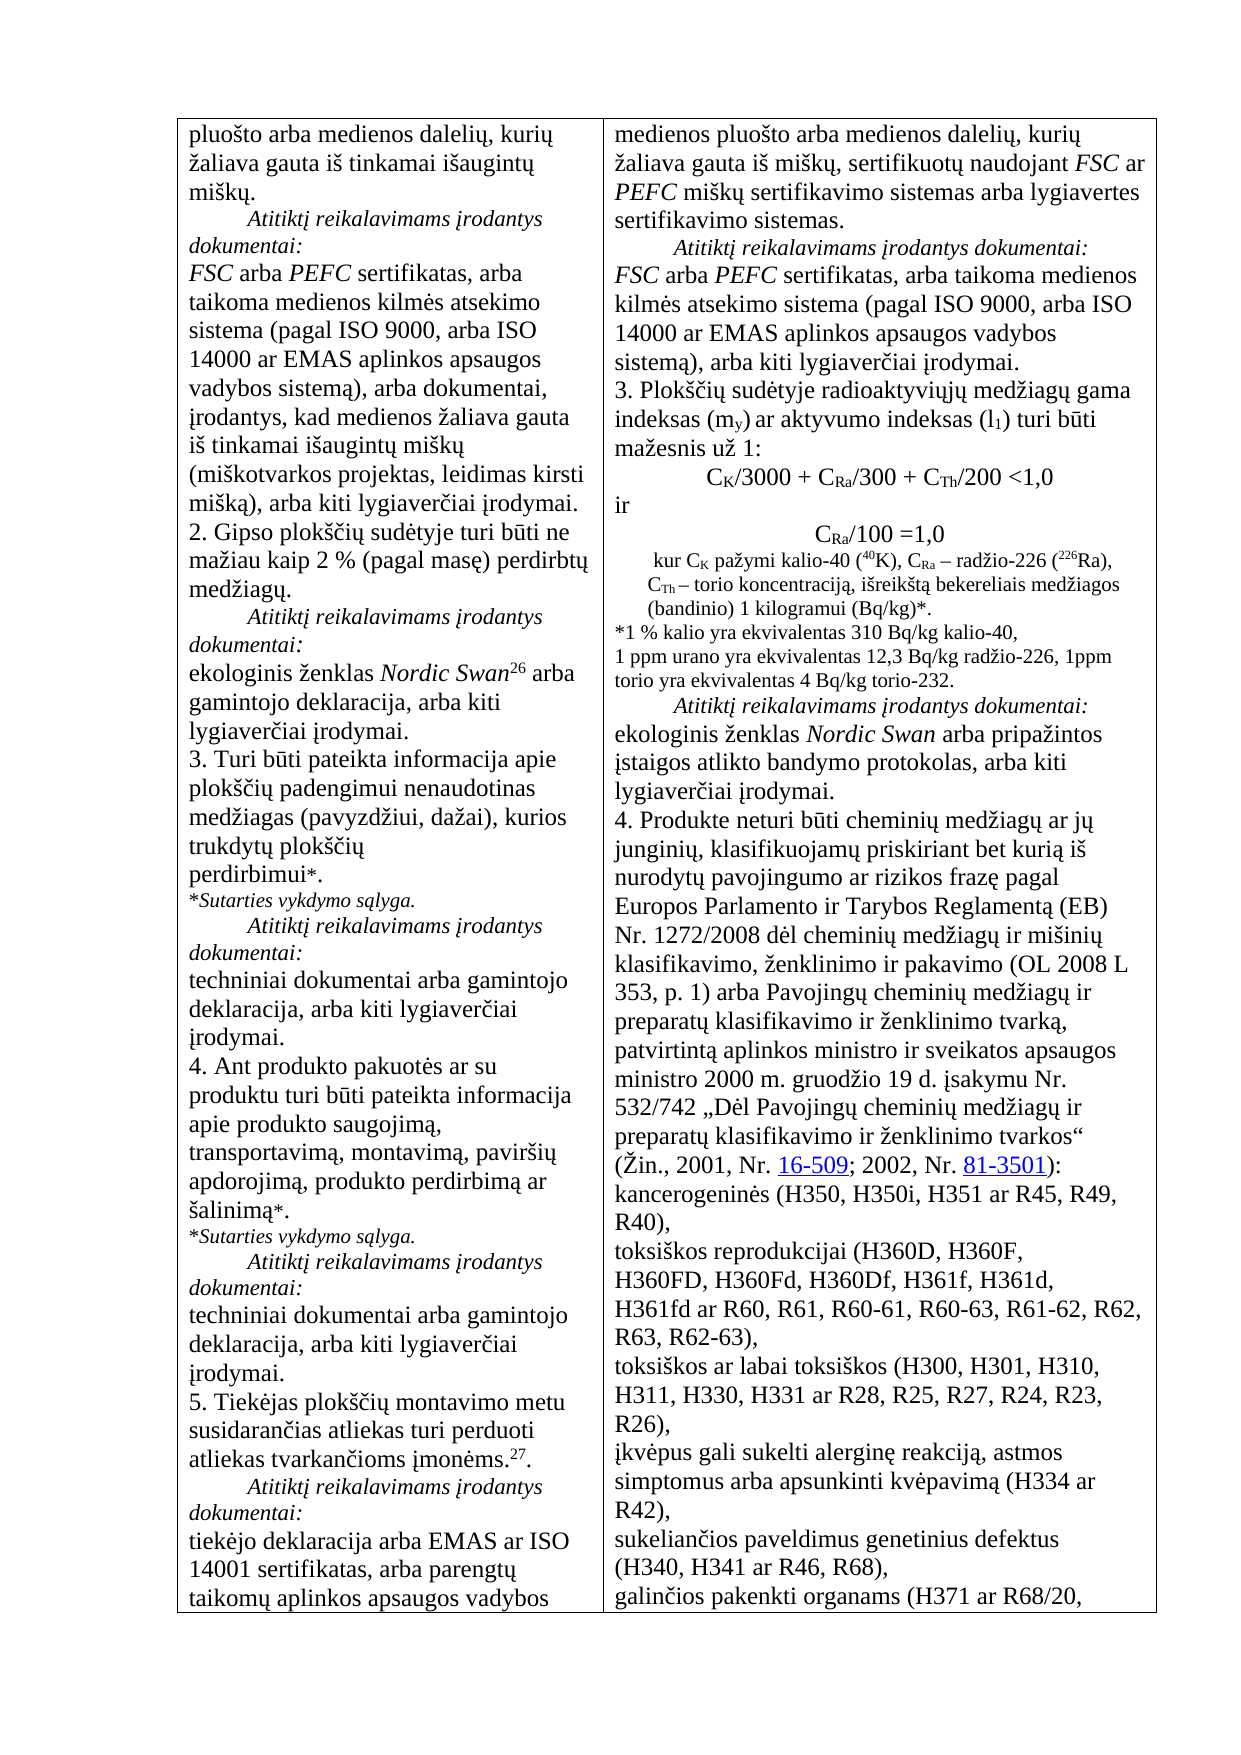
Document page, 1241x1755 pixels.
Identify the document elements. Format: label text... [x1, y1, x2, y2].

table_cell pluošto arba medienos dalelių, kurių žaliava gauta iš tinkamai išaugintų miškų. Atitiktį reikalavimams įrodantys dokumentai: FSC arba PEFC sertifikatas, arba taikoma medienos kilmės atsekimo sistema (pagal ISO 9000, arba ISO 14000 ar EMAS aplinkos apsaugos vadybos sistemą), arba dokumentai, įrodantys, kad medienos žaliava gauta iš tinkamai išaugintų miškų (miškotvarkos projektas, leidimas kirsti mišką), arba kiti lygiaverčiai įrodymai. 2. Gipso plokščių sudėtyje turi būti ne mažiau kaip 2 % (pagal masę) perdirbtų medžiagų. Atitiktį reikalavimams įrodantys dokumentai: ekologinis ženklas Nordic Swan26 arba gamintojo deklaracija, arba kiti lygiaverčiai įrodymai. 3. Turi būti pateikta informacija apie plokščių padengimui nenaudotinas medžiagas (pavyzdžiui, dažai), kurios trukdytų plokščių perdirbimui*. *Sutarties vykdymo sąlyga. Atitiktį reikalavimams įrodantys dokumentai: techniniai dokumentai arba gamintojo deklaracija, arba kiti lygiaverčiai įrodymai. 4. Ant produkto pakuotės ar su produktu turi būti pateikta informacija apie produkto saugojimą, transportavimą, montavimą, paviršių apdorojimą, produkto perdirbimą ar šalinimą*. *Sutarties vykdymo sąlyga. Atitiktį reikalavimams įrodantys dokumentai: techniniai dokumentai arba gamintojo deklaracija, arba kiti lygiaverčiai įrodymai. 5. Tiekėjas plokščių montavimo metu susidarančias atliekas turi perduoti atliekas tvarkančioms įmonėms.27. Atitiktį reikalavimams įrodantys dokumentai: tiekėjo deklaracija arba EMAS ar ISO 14001 sertifikatas, arba parengtų taikomų aplinkos apsaugos vadybos [178, 119, 603, 1612]
table_cell medienos pluošto arba medienos dalelių, kurių žaliava gauta iš miškų, sertifikuotų naudojant FSC ar PEFC miškų sertifikavimo sistemas arba lygiavertes sertifikavimo sistemas. Atitiktį reikalavimams įrodantys dokumentai: FSC arba PEFC sertifikatas, arba taikoma medienos kilmės atsekimo sistema (pagal ISO 9000, arba ISO 14000 ar EMAS aplinkos apsaugos vadybos sistemą), arba kiti lygiaverčiai įrodymai. 3. Plokščių sudėtyje radioaktyviųjų medžiagų gama indeksas (my) ar aktyvumo indeksas (l1) turi būti mažesnis už 1: CK/3000 + CRa/300 + CTh/200 <1,0 ir CRa/100 =1,0 kur CK pažymi kalio-40 (40K), CRa – radžio-226 (226Ra), CTh – torio koncentraciją, išreikštą bekereliais medžiagos (bandinio) 1 kilogramui (Bq/kg)*. *1 % kalio yra ekvivalentas 310 Bq/kg kalio-40, 1 ppm urano yra ekvivalentas 12,3 Bq/kg radžio-226, 1ppm torio yra ekvivalentas 4 Bq/kg torio-232. Atitiktį reikalavimams įrodantys dokumentai: ekologinis ženklas Nordic Swan arba pripažintos įstaigos atlikto bandymo protokolas, arba kiti lygiaverčiai įrodymai. 4. Produkte neturi būti cheminių medžiagų ar jų junginių, klasifikuojamų priskiriant bet kurią iš nurodytų pavojingumo ar rizikos frazę pagal Europos Parlamento ir Tarybos Reglamentą (EB) Nr. 1272/2008 dėl cheminių medžiagų ir mišinių klasifikavimo, ženklinimo ir pakavimo (OL 2008 L 353, p. 1) arba Pavojingų cheminių medžiagų ir preparatų klasifikavimo ir ženklinimo tvarką, patvirtintą aplinkos ministro ir sveikatos apsaugos ministro 2000 m. gruodžio 19 d. įsakymu Nr. 532/742 „Dėl Pavojingų cheminių medžiagų ir preparatų klasifikavimo ir ženklinimo tvarkos“ (Žin., 2001, Nr. 16-509; 2002, Nr. 81-3501): kancerogeninės (H350, H350i, H351 ar R45, R49, R40), toksiškos reprodukcijai (H360D, H360F, H360FD, H360Fd, H360Df, H361f, H361d, H361fd ar R60, R61, R60-61, R60-63, R61-62, R62, R63, R62-63), toksiškos ar labai toksiškos (H300, H301, H310, H311, H330, H331 ar R28, R25, R27, R24, R23, R26), įkvėpus gali sukelti alerginę reakciją, astmos simptomus arba apsunkinti kvėpavimą (H334 ar R42), sukeliančios paveldimus genetinius defektus (H340, H341 ar R46, R68), galinčios pakenkti organams (H371 ar R68/20, [604, 119, 1156, 1612]
